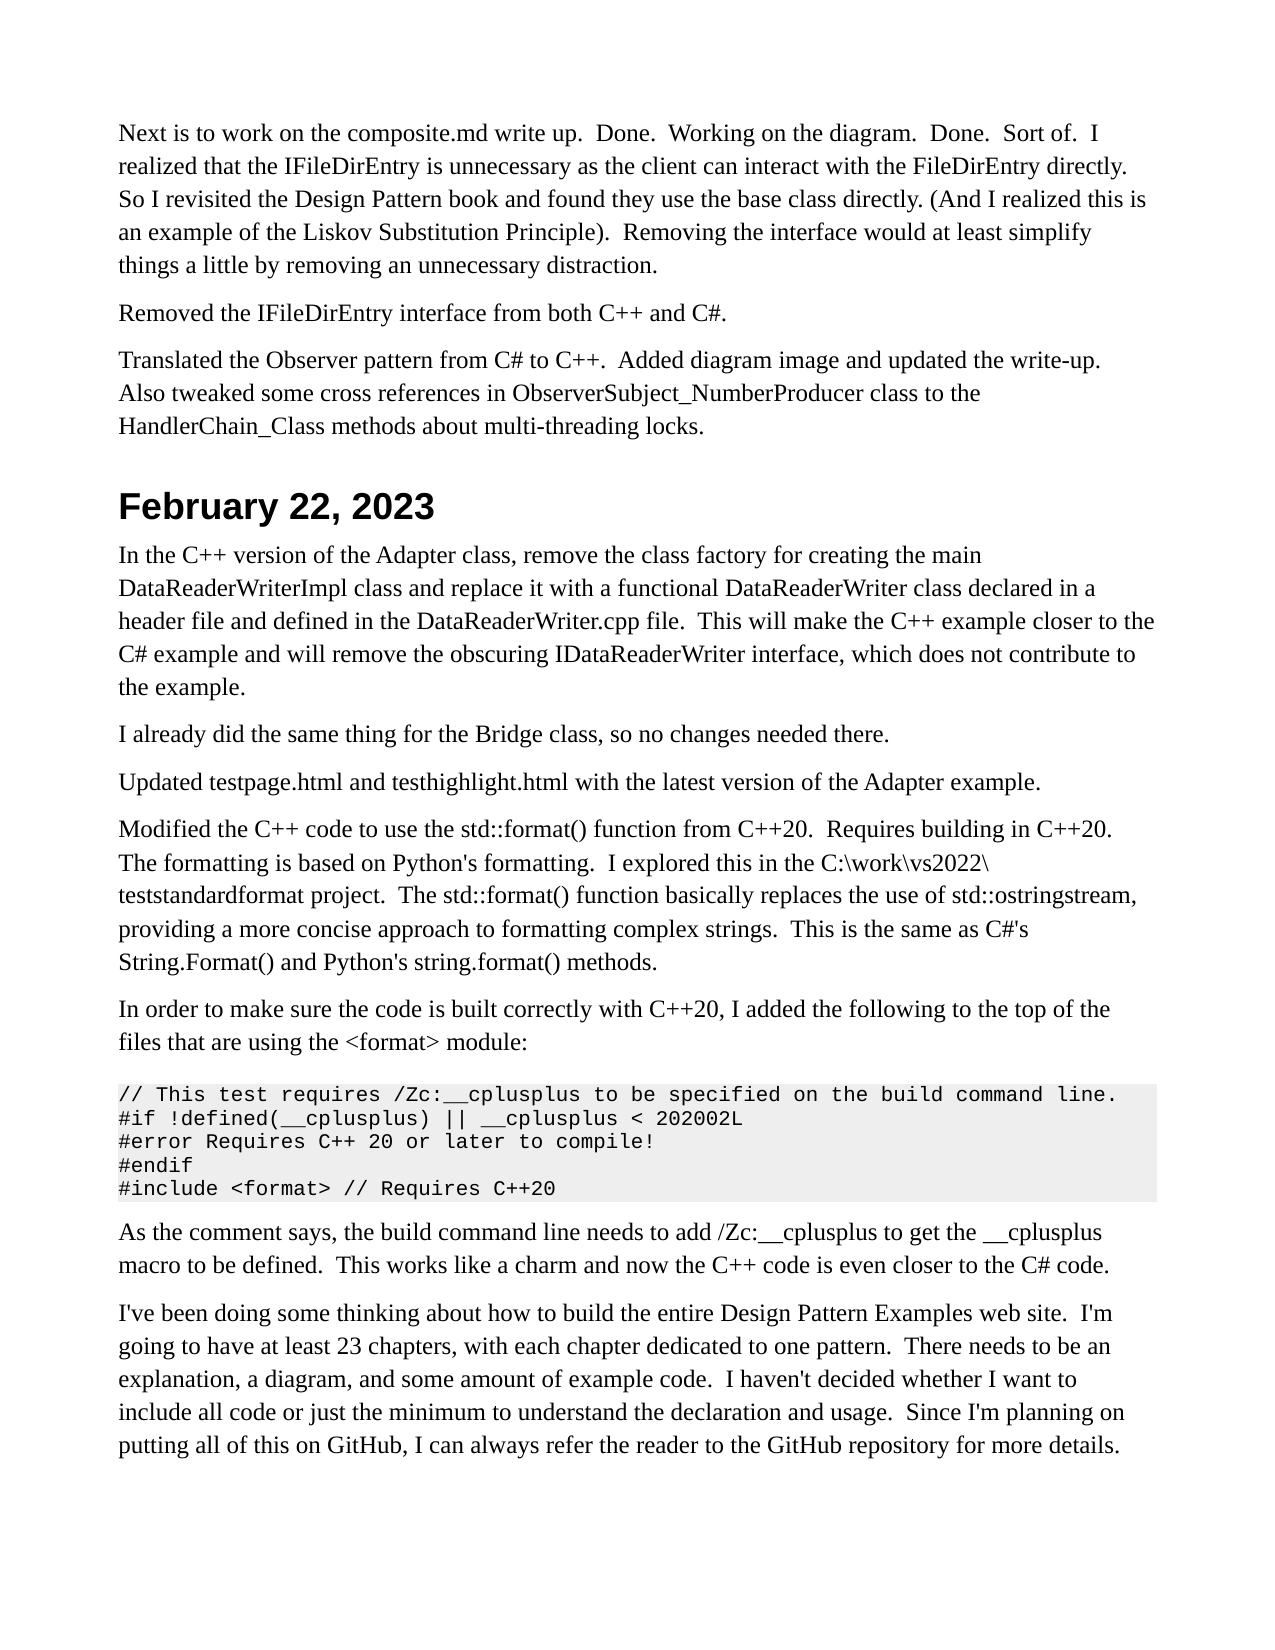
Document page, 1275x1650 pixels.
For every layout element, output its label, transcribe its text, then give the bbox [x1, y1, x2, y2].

text Modified the C++ code to use the std::format() function from C++20. Requires building in C++20. The formatting is based on Python's formatting. I explored this in the C:\work\vs2022\teststandardformat project. The std::format() function basically replaces the use of std::ostringstream, providing a more concise approach to formatting complex strings. This is the same as C#'s String.Format() and Python's string.format() methods. [118, 814, 1157, 975]
text #error Requires C++ 20 or later to compile! [118, 1131, 1157, 1155]
text I've been doing some thinking about how to build the entire Design Pattern Examples web site. I'm going to have at least 23 chapters, with each chapter dedicated to one pattern. There needs to be an explanation, a diagram, and some amount of example code. I haven't decided whether I want to include all code or just the minimum to understand the declaration and usage. Since I'm planning on putting all of this on GitHub, I can always refer the reader to the GitHub repository for more details. [118, 1298, 1157, 1458]
text As the comment says, the build command line needs to add /Zc:__cplusplus to get the __cplusplus macro to be defined. This works like a charm and now the C++ code is even closer to the C# code. [118, 1217, 1157, 1279]
text In order to make sure the code is built correctly with C++20, I added the following to the top of the files that are using the <format> module: [118, 994, 1157, 1056]
text Translated the Observer pattern from C# to C++. Added diagram image and updated the write-up. Also tweaked some cross references in ObserverSubject_NumberProducer class to the HandlerChain_Class methods about multi-threading locks. [118, 345, 1157, 440]
text I already did the same thing for the Bridge class, so no changes needed there. [118, 719, 1157, 748]
text Removed the IFileDirEntry interface from both C++ and C#. [118, 298, 1157, 327]
text // This test requires /Zc:__cplusplus to be specified on the build command line. [118, 1084, 1157, 1107]
text #if !defined(__cplusplus) || __cplusplus < 202002L [118, 1107, 1157, 1131]
text #include <format> // Requires C++20 [118, 1178, 1157, 1202]
text Updated testpage.html and testhighlight.html with the latest version of the Adapter example. [118, 767, 1157, 796]
text #endif [118, 1155, 1157, 1178]
text Next is to work on the composite.md write up. Done. Working on the diagram. Done. Sort of. I realized that the IFileDirEntry is unnecessary as the client can interact with the FileDirEntry directly. So I revisited the Design Pattern book and found they use the base class directly. (And I realized this is an example of the Liskov Substitution Principle). Removing the interface would at least simplify things a little by removing an unnecessary distraction. [118, 118, 1157, 279]
subtitle February 22, 2023 [118, 484, 1157, 527]
text In the C++ version of the Adapter class, remove the class factory for creating the main DataReaderWriterImpl class and replace it with a functional DataReaderWriter class declared in a header file and defined in the DataReaderWriter.cpp file. This will make the C++ example closer to the C# example and will remove the obscuring IDataReaderWriter interface, which does not contribute to the example. [118, 540, 1157, 701]
